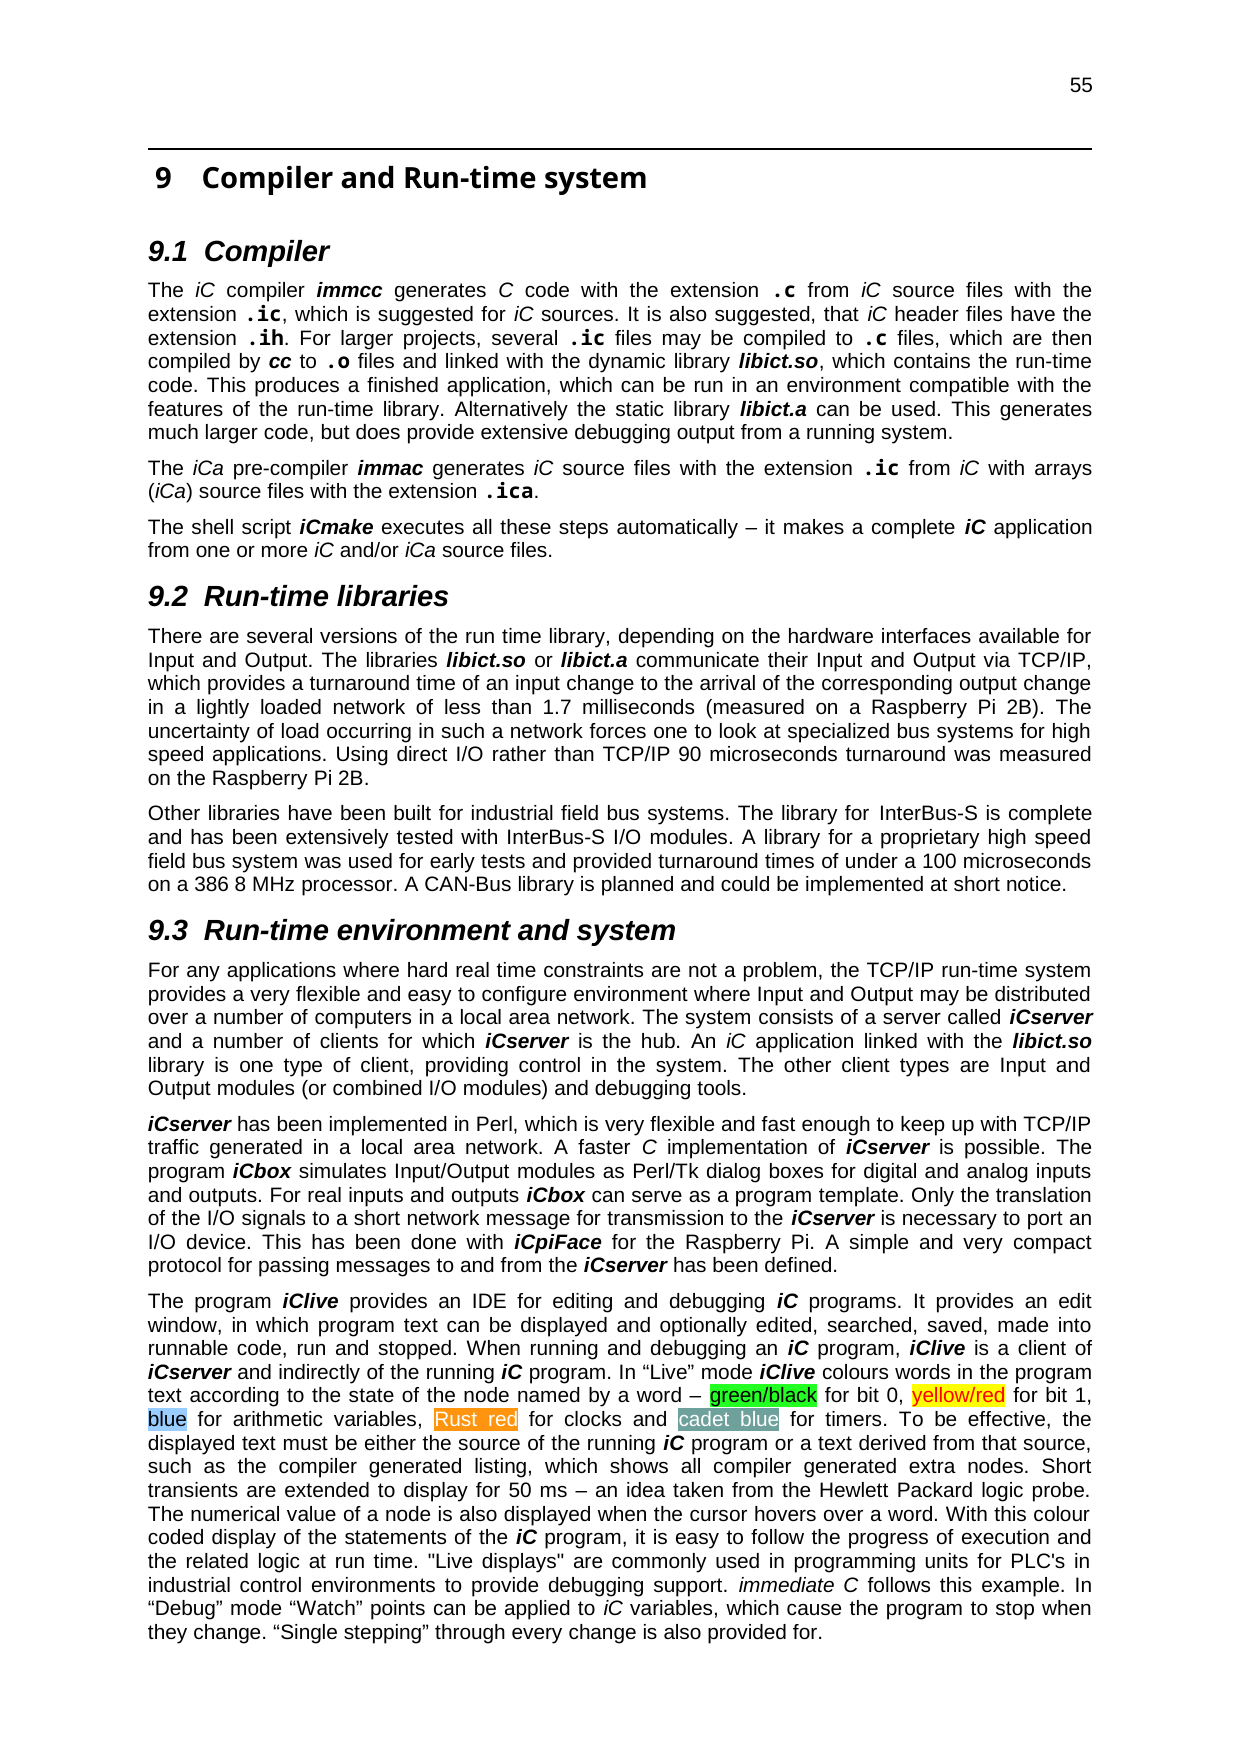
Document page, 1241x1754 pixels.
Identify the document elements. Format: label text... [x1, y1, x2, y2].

text Other libraries have been built for industrial field bus systems. The library for InterBus-S is complete and has been extensively tested with InterBus-S I/O modules. A library for a proprietary high speed field bus system was used for early tests and provided turnaround times of under a 100 microseconds on a 386 8 MHz processor. A CAN-Bus library is planned and could be implemented at short notice. [148, 802, 1092, 897]
text There are several versions of the run time library, depending on the hardware interfaces available for Input and Output. The libraries libict.so or libict.a communicate their Input and Output via TCP/IP, which provides a turnaround time of an input change to the arrival of the corresponding output change in a lightly loaded network of less than 1.7 milliseconds (measured on a Raspberry Pi 2B). The uncertainty of load occurring in such a network forces one to look at specialized bus systems for high speed applications. Using direct I/O rather than TCP/IP 90 microseconds turnaround was measured on the Raspberry Pi 2B. [148, 625, 1092, 790]
text The program iClive provides an IDE for editing and debugging iC programs. It provides an edit window, in which program text can be displayed and optionally edited, searched, saved, made into runnable code, run and stopped. When running and debugging an iC program, iClive is a client of iCserver and indirectly of the running iC program. In “Live” mode iClive colours words in the program text according to the state of the node named by a word – green/black for bit 0, yellow/red for bit 1, blue for arithmetic variables, Rust red for clocks and cadet blue for timers. To be effective, the displayed text must be either the source of the running iC program or a text derived from that source, such as the compiler generated listing, which shows all compiler generated extra nodes. Short transients are extended to display for 50 ms – an idea taken from the Hewlett Packard logic probe. The numerical value of a node is also displayed when the cursor hovers over a word. With this colour coded display of the statements of the iC program, it is easy to follow the progress of execution and the related logic at run time. "Live displays" are commonly used in programming units for PLC's in industrial control environments to provide debugging support. immediate C follows this example. In “Debug” mode “Watch” points can be applied to iC variables, which cause the program to stop when they change. “Single stepping” through every change is also provided for. [148, 1289, 1092, 1644]
text The iCa pre-compiler immac generates iC source files with the extension .ic from iC with arrays (iCa) source files with the extension .ica. [148, 456, 1092, 504]
text The shell script iCmake executes all these steps automatically – it makes a complete iC application from one or more iC and/or iCa source files. [148, 515, 1092, 563]
text iCserver has been implemented in Perl, which is very flexible and fast enough to keep up with TCP/IP traffic generated in a local area network. A faster C implementation of iCserver is possible. The program iCbox simulates Input/Output modules as Perl/Tk dialog boxes for digital and analog inputs and outputs. For real inputs and outputs iCbox can serve as a program template. Only the translation of the I/O signals to a short network message for transmission to the iCserver is necessary to port an I/O device. This has been done with iCpiFace for the Raspberry Pi. A simple and very compact protocol for passing messages to and from the iCserver has been defined. [148, 1112, 1092, 1278]
subtitle Run-time environment and system [148, 914, 1092, 947]
subtitle Compiler and Run-time system [148, 150, 1092, 204]
subtitle Compiler [148, 235, 1092, 267]
text For any applications where hard real time constraints are not a problem, the TCP/IP run-time system provides a very flexible and easy to configure environment where Input and Output may be distributed over a number of computers in a local area network. The system consists of a server called iCserver and a number of clients for which iCserver is the hub. An iC application linked with the libict.so library is one type of client, providing control in the system. The other client types are Input and Output modules (or combined I/O modules) and debugging tools. [148, 958, 1092, 1100]
text The iC compiler immcc generates C code with the extension .c from iC source files with the extension .ic, which is suggested for iC sources. It is also suggested, that iC header files have the extension .ih. For larger projects, several .ic files may be compiled to .c files, which are then compiled by cc to .o files and linked with the dynamic library libict.so, which contains the run-time code. This produces a finished application, which can be run in an environment compatible with the features of the run-time library. Alternatively the static library libict.a can be used. This generates much larger code, but does provide extensive debugging output from a running system. [148, 279, 1092, 444]
subtitle Run-time libraries [148, 580, 1092, 613]
